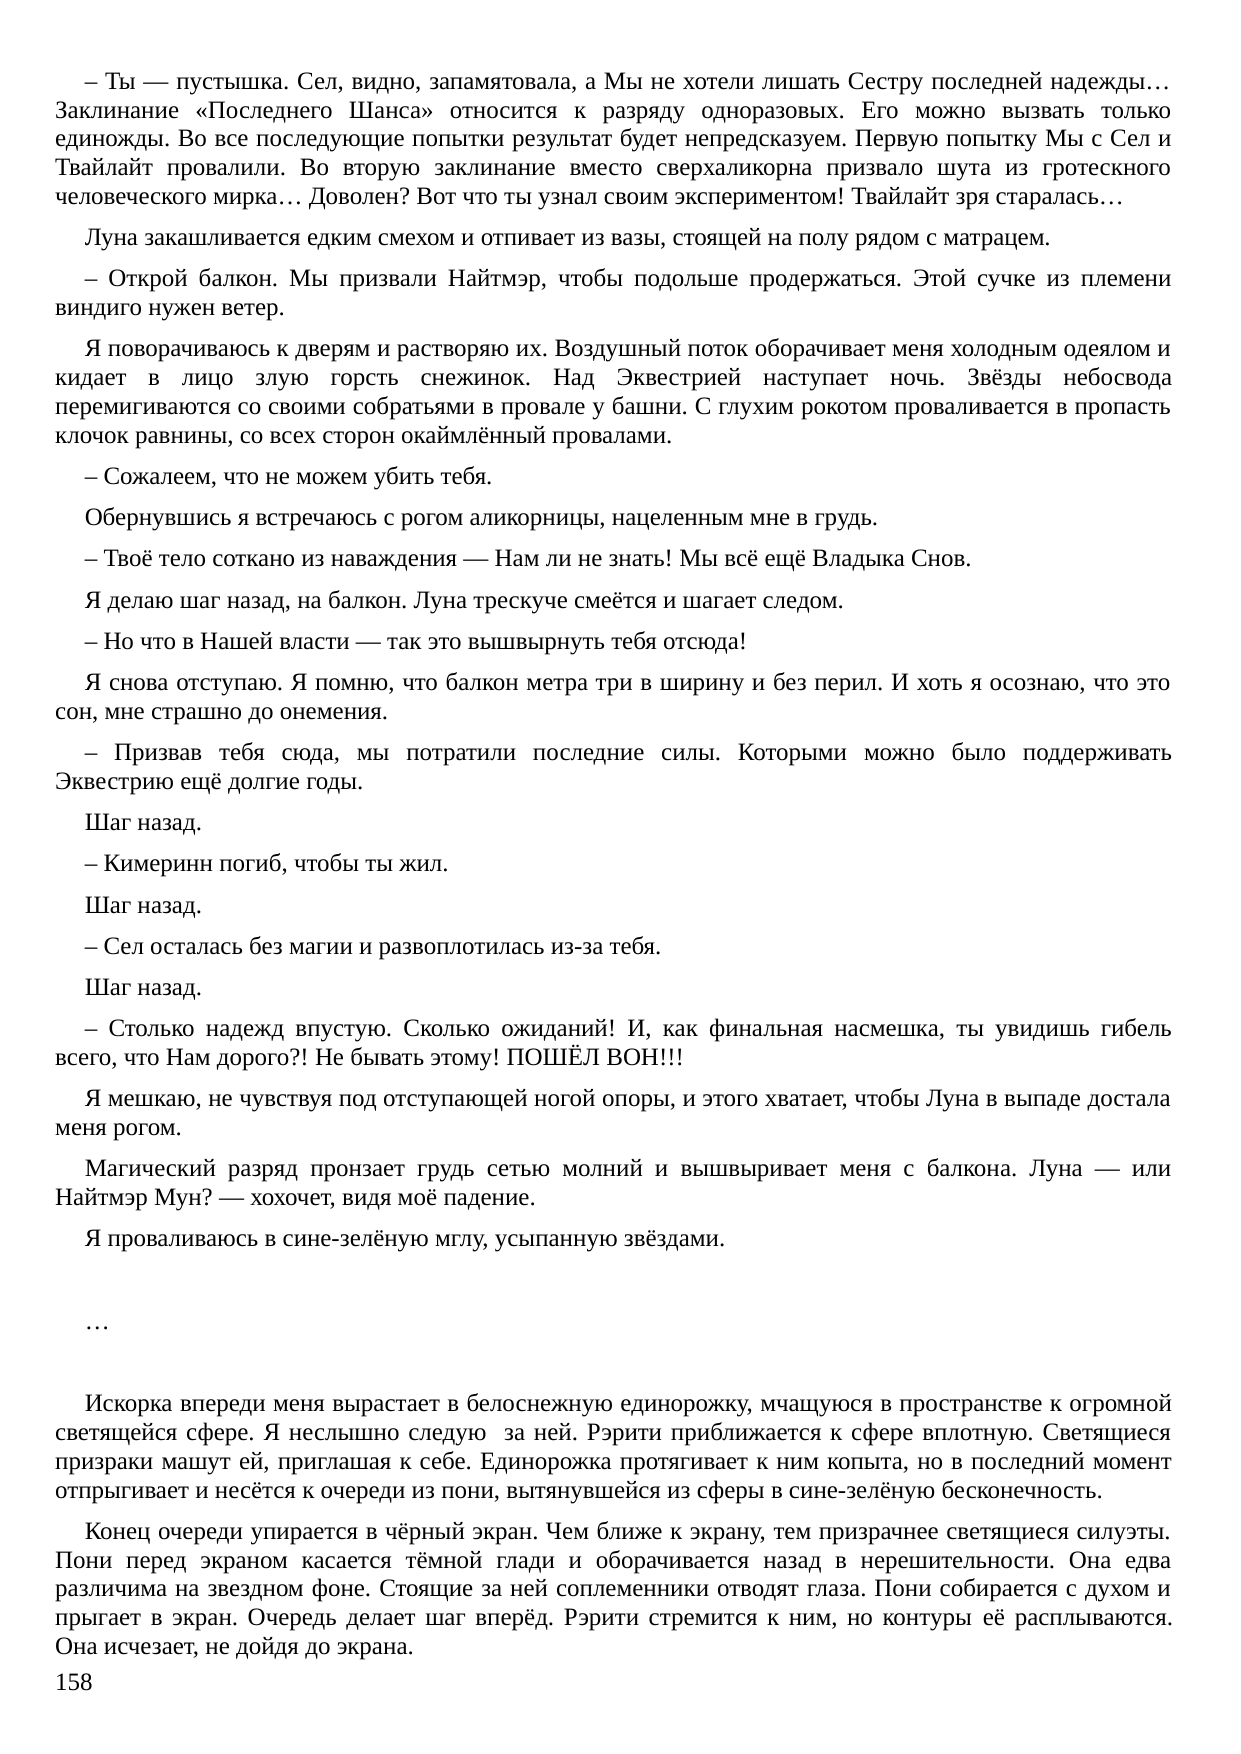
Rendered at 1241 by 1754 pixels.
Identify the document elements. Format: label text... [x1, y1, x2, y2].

text Я мешкаю, не чувствуя под отступающей ногой опоры, и этого хватает, чтобы Луна в выпаде достала меня рогом. [55, 1083, 1173, 1141]
text Шаг назад. [55, 972, 1173, 1001]
text Я проваливаюсь в сине-зелёную мглу, усыпанную звёздами. [55, 1223, 1173, 1252]
text Обернувшись я встречаюсь с рогом аликорницы, нацеленным мне в грудь. [55, 502, 1173, 531]
text Луна закашливается едким смехом и отпивает из вазы, стоящей на полу рядом с матрацем. [55, 222, 1173, 251]
text – Твоё тело соткано из наваждения — Нам ли не знать! Мы всё ещё Владыка Снов. [55, 543, 1173, 572]
text – Сожалеем, что не можем убить тебя. [55, 461, 1173, 490]
text – Столько надежд впустую. Сколько ожиданий! И, как финальная насмешка, ты увидишь гибель всего, что Нам дорого?! Не бывать этому! ПОШЁЛ ВОН!!! [55, 1013, 1173, 1071]
text Искорка впереди меня вырастает в белоснежную единорожку, мчащуюся в пространстве к огромной светящейся сфере. Я неслышно следую за ней. Рэрити приближается к сфере вплотную. Светящиеся призраки машут ей, приглашая к себе. Единорожка протягивает к ним копыта, но в последний момент отпрыгивает и несётся к очереди из пони, вытянувшейся из сферы в сине-зелёную бесконечность. [55, 1388, 1173, 1503]
text – Ты — пустышка. Сел, видно, запамятовала, а Мы не хотели лишать Сестру последней надежды… Заклинание «Последнего Шанса» относится к разряду одноразовых. Его можно вызвать только единожды. Во все последующие попытки результат будет непредсказуем. Первую попытку Мы с Сел и Твайлайт провалили. Во вторую заклинание вместо сверхаликорна призвало шута из гротескного человеческого мирка… Доволен? Вот что ты узнал своим экспериментом! Твайлайт зря старалась… [55, 66, 1173, 210]
text – Но что в Нашей власти — так это вышвырнуть тебя отсюда! [55, 626, 1173, 655]
text – Открой балкон. Мы призвали Найтмэр, чтобы подольше продержаться. Этой сучке из племени виндиго нужен ветер. [55, 263, 1173, 321]
text Я поворачиваюсь к дверям и растворяю их. Воздушный поток оборачивает меня холодным одеялом и кидает в лицо злую горсть снежинок. Над Эквестрией наступает ночь. Звёзды небосвода перемигиваются со своими собратьями в провале у башни. С глухим рокотом проваливается в пропасть клочок равнины, со всех сторон окаймлённый провалами. [55, 333, 1173, 448]
text Шаг назад. [55, 890, 1173, 918]
text Я снова отступаю. Я помню, что балкон метра три в ширину и без перил. И хоть я осознаю, что это сон, мне страшно до онемения. [55, 667, 1173, 725]
text – Кимеринн погиб, чтобы ты жил. [55, 848, 1173, 877]
text … [55, 1306, 1173, 1335]
text – Сел осталась без магии и развоплотилась из-за тебя. [55, 931, 1173, 960]
text – Призвав тебя сюда, мы потратили последние силы. Которыми можно было поддерживать Эквестрию ещё долгие годы. [55, 737, 1173, 795]
text Я делаю шаг назад, на балкон. Луна трескуче смеётся и шагает следом. [55, 585, 1173, 613]
text Шаг назад. [55, 807, 1173, 836]
text Магический разряд пронзает грудь сетью молний и вышвыривает меня с балкона. Луна — или Найтмэр Мун? — хохочет, видя моё падение. [55, 1153, 1173, 1211]
text Конец очереди упирается в чёрный экран. Чем ближе к экрану, тем призрачнее светящиеся силуэты. Пони перед экраном касается тёмной глади и оборачивается назад в нерешительности. Она едва различима на звездном фоне. Стоящие за ней соплеменники отводят глаза. Пони собирается с духом и прыгает в экран. Очередь делает шаг вперёд. Рэрити стремится к ним, но контуры её расплываются. Она исчезает, не дойдя до экрана. [55, 1516, 1173, 1660]
